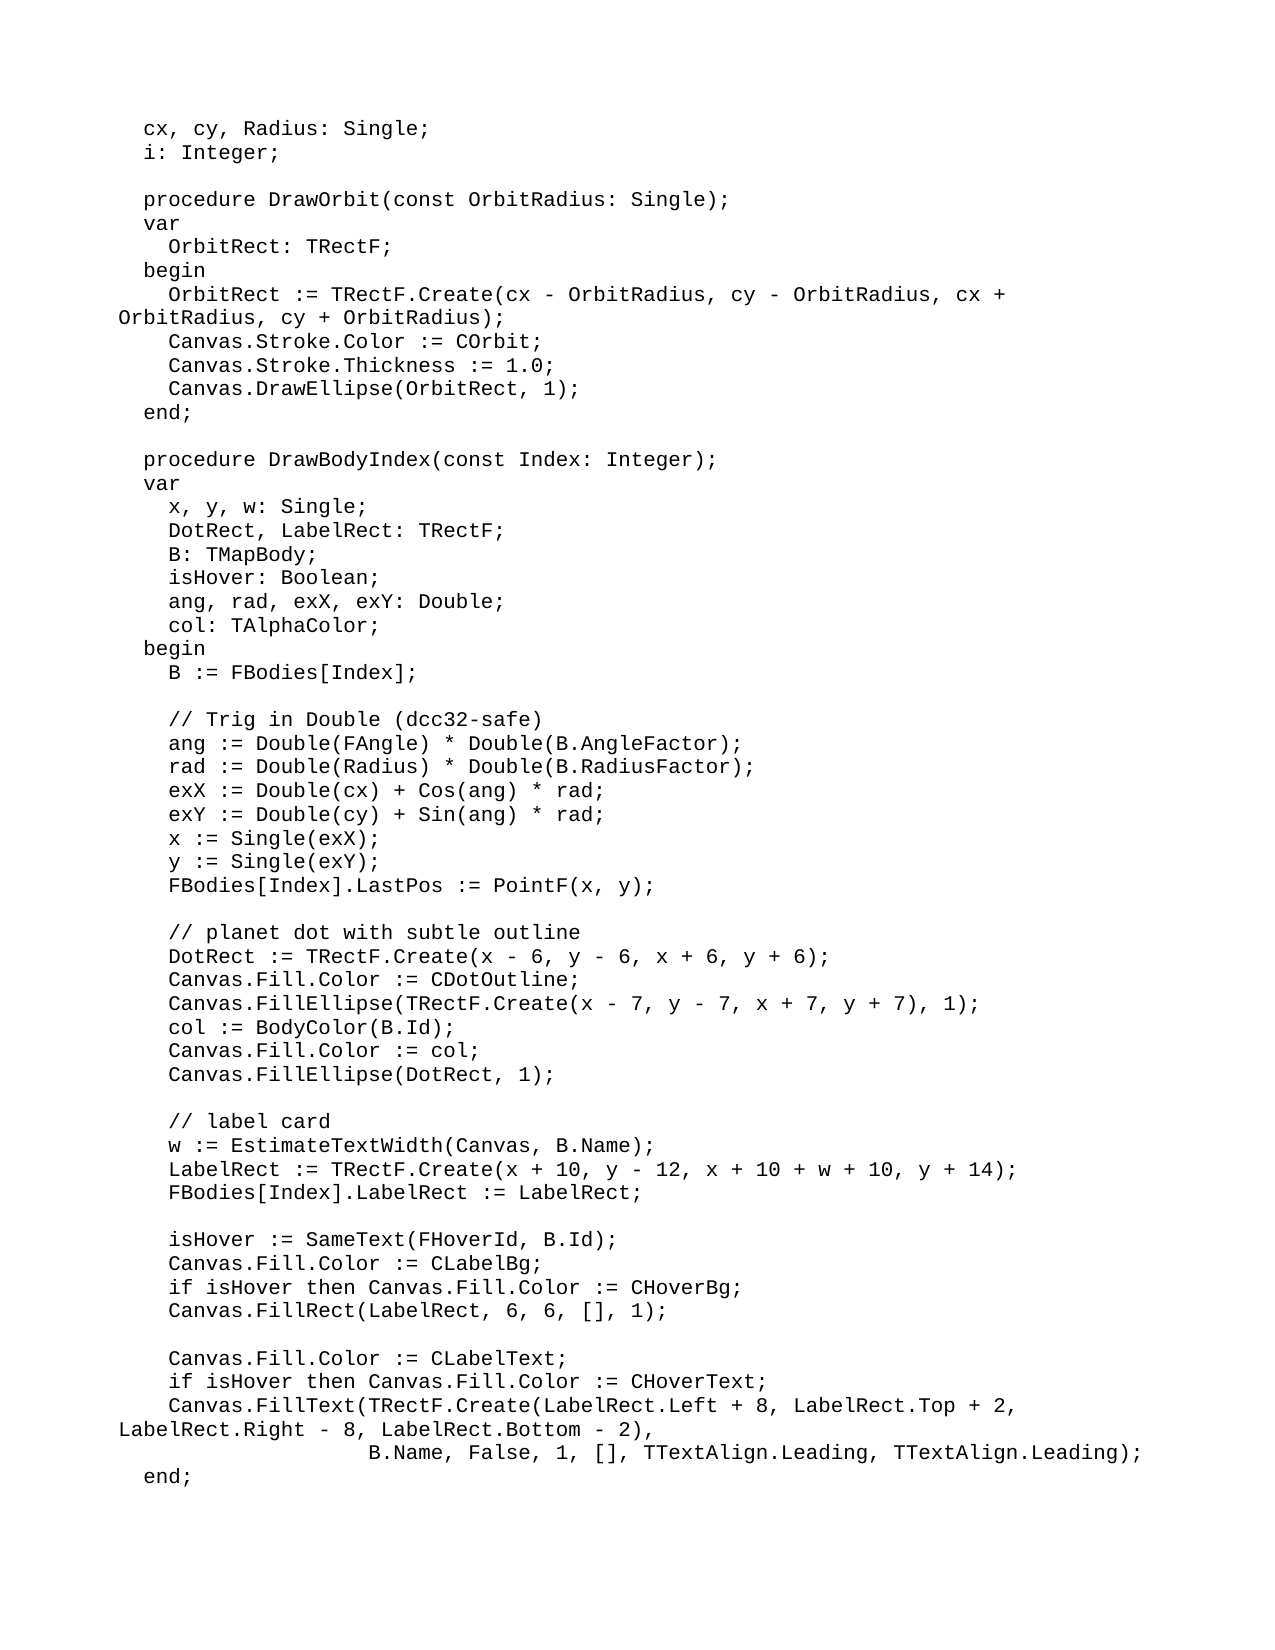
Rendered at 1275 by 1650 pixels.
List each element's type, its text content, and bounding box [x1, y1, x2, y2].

text if isHover then Canvas.Fill.Color := CHoverBg; [118, 1277, 1157, 1300]
text w := EstimateTextWidth(Canvas, B.Name); [118, 1135, 1157, 1158]
text begin [118, 638, 1157, 662]
text B: TMapBody; [118, 544, 1157, 567]
text col := BodyColor(B.Id); [118, 1017, 1157, 1040]
text // Trig in Double (dcc32-safe) [118, 709, 1157, 733]
text rad := Double(Radius) * Double(B.RadiusFactor); [118, 757, 1157, 780]
text Canvas.FillRect(LabelRect, 6, 6, [], 1); [118, 1300, 1157, 1324]
text DotRect := TRectF.Create(x - 6, y - 6, x + 6, y + 6); [118, 946, 1157, 969]
text i: Integer; [118, 142, 1157, 165]
text procedure DrawBodyIndex(const Index: Integer); [118, 449, 1157, 473]
text FBodies[Index].LastPos := PointF(x, y); [118, 875, 1157, 898]
text Canvas.FillText(TRectF.Create(LabelRect.Left + 8, LabelRect.Top + 2, LabelRect.Right - 8, LabelRect.Bottom - 2), [118, 1395, 1157, 1442]
text // planet dot with subtle outline [118, 922, 1157, 946]
text Canvas.Stroke.Thickness := 1.0; [118, 354, 1157, 378]
text DotRect, LabelRect: TRectF; [118, 520, 1157, 544]
text end; [118, 1466, 1157, 1489]
text Canvas.Fill.Color := CDotOutline; [118, 969, 1157, 993]
text Canvas.Fill.Color := col; [118, 1040, 1157, 1064]
text var [118, 473, 1157, 496]
text B.Name, False, 1, [], TTextAlign.Leading, TTextAlign.Leading); [118, 1442, 1157, 1466]
text procedure DrawOrbit(const OrbitRadius: Single); [118, 189, 1157, 213]
text isHover := SameText(FHoverId, B.Id); [118, 1229, 1157, 1253]
text x, y, w: Single; [118, 496, 1157, 520]
text col: TAlphaColor; [118, 615, 1157, 638]
text ang, rad, exX, exY: Double; [118, 591, 1157, 615]
text Canvas.Fill.Color := CLabelBg; [118, 1253, 1157, 1277]
text isHover: Boolean; [118, 567, 1157, 591]
text exX := Double(cx) + Cos(ang) * rad; [118, 780, 1157, 804]
text OrbitRect: TRectF; [118, 236, 1157, 260]
text FBodies[Index].LabelRect := LabelRect; [118, 1182, 1157, 1206]
text y := Single(exY); [118, 851, 1157, 875]
text ang := Double(FAngle) * Double(B.AngleFactor); [118, 733, 1157, 757]
text begin [118, 260, 1157, 284]
text Canvas.FillEllipse(DotRect, 1); [118, 1064, 1157, 1088]
text var [118, 213, 1157, 236]
text Canvas.FillEllipse(TRectF.Create(x - 7, y - 7, x + 7, y + 7), 1); [118, 993, 1157, 1017]
text x := Single(exX); [118, 827, 1157, 851]
text Canvas.DrawEllipse(OrbitRect, 1); [118, 378, 1157, 402]
text OrbitRect := TRectF.Create(cx - OrbitRadius, cy - OrbitRadius, cx + OrbitRadius, cy + OrbitRadius); [118, 284, 1157, 331]
text B := FBodies[Index]; [118, 662, 1157, 686]
text cx, cy, Radius: Single; [118, 118, 1157, 142]
text exY := Double(cy) + Sin(ang) * rad; [118, 804, 1157, 827]
text // label card [118, 1111, 1157, 1135]
text end; [118, 402, 1157, 426]
text Canvas.Stroke.Color := COrbit; [118, 331, 1157, 354]
text Canvas.Fill.Color := CLabelText; [118, 1348, 1157, 1371]
text LabelRect := TRectF.Create(x + 10, y - 12, x + 10 + w + 10, y + 14); [118, 1158, 1157, 1182]
text if isHover then Canvas.Fill.Color := CHoverText; [118, 1371, 1157, 1395]
